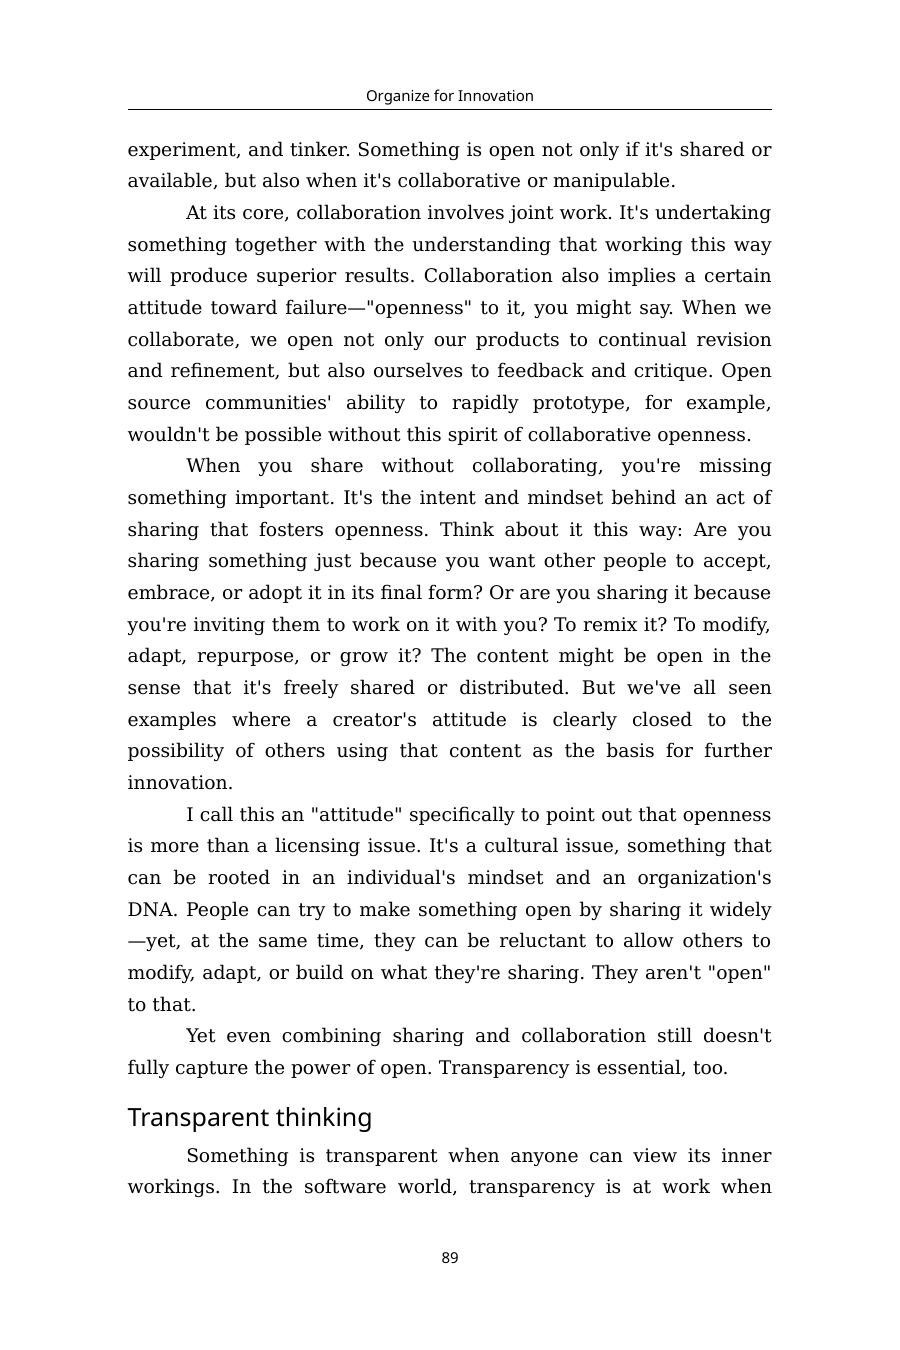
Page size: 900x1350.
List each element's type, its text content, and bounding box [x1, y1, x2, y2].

text Yet even combining sharing and collaboration still doesn't fully capture the power of open. Transparency is essential, too. [127, 1025, 772, 1079]
subtitle Transparent thinking [127, 1103, 772, 1132]
text When you share without collaborating, you're missing something important. It's the intent and mindset behind an act of sharing that fosters openness. Think about it this way: Are you sharing something just because you want other people to accept, embrace, or adopt it in its final form? Or are you sharing it because you're inviting them to work on it with you? To remix it? To modify, adapt, repurpose, or grow it? The content might be open in the sense that it's freely shared or distributed. But we've all seen examples where a creator's attitude is clearly closed to the possibility of others using that content as the basis for further innovation. [127, 455, 772, 794]
text experiment, and tinker. Something is open not only if it's shared or available, but also when it's collaborative or manipulable. [127, 139, 772, 192]
text Something is transparent when anyone can view its inner workings. In the software world, transparency is at work when [127, 1145, 772, 1198]
text I call this an "attitude" specifically to point out that openness is more than a licensing issue. It's a cultural issue, something that can be rooted in an individual's mindset and an organization's DNA. People can try to make something open by sharing it widely—yet, at the same time, they can be reluctant to allow others to modify, adapt, or build on what they're sharing. They aren't "open" to that. [127, 804, 772, 1016]
text At its core, collaboration involves joint work. It's undertaking something together with the understanding that working this way will produce superior results. Collaboration also implies a certain attitude toward failure—"openness" to it, you might say. When we collaborate, we open not only our products to continual revision and refinement, but also ourselves to feedback and critique. Open source communities' ability to rapidly prototype, for example, wouldn't be possible without this spirit of collaborative openness. [127, 202, 772, 446]
